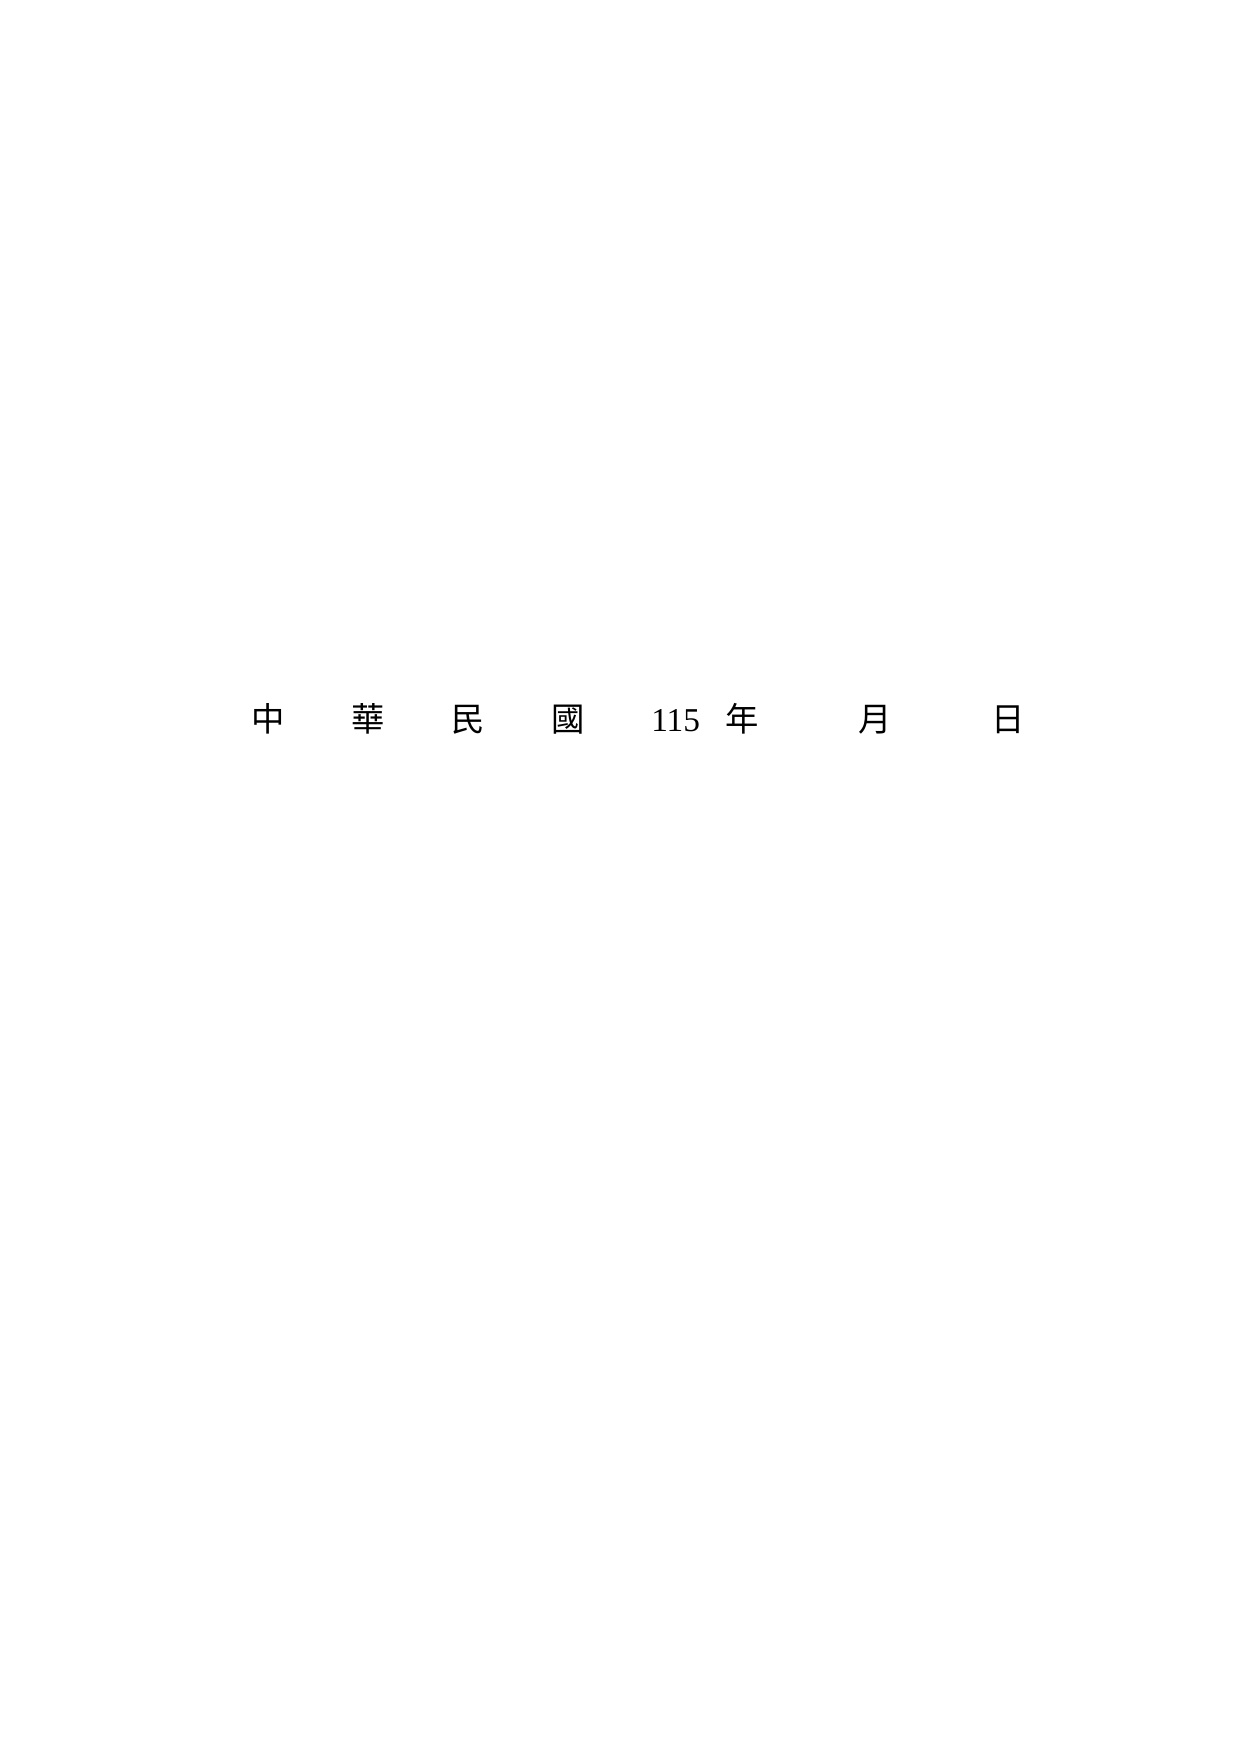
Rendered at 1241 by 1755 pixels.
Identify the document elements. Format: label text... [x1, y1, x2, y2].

text 中 華 民 國 115 年 月 日 [130, 675, 1146, 737]
